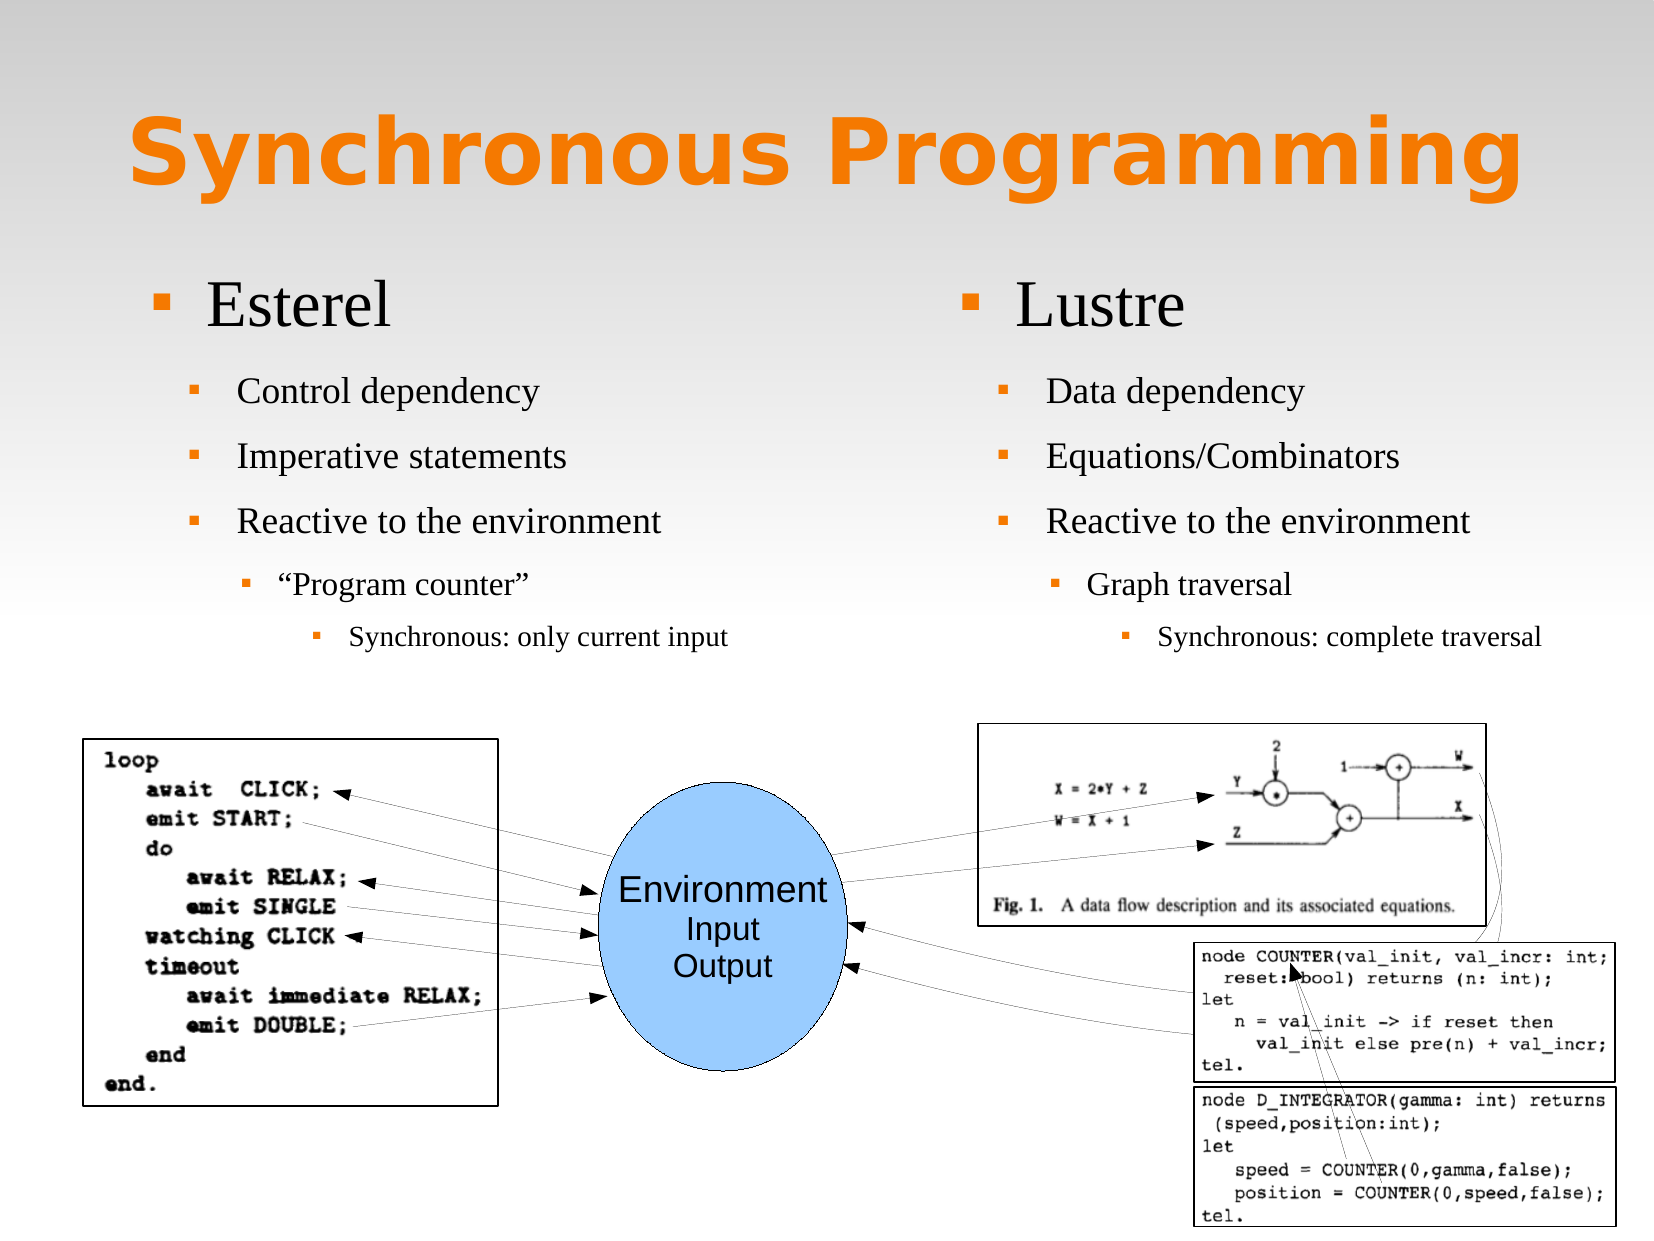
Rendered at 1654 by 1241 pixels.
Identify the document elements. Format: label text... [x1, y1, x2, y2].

picture [1195, 1087, 1616, 1226]
picture [1296, 980, 1338, 1081]
list Lustre Data dependency Equations/Combinators Reactive to the environment Graph traversal Synchronous: complete traversal [874, 266, 1583, 677]
text_box Environment Input Output [598, 782, 848, 1072]
title Synchronous Programming [82, 49, 1571, 257]
picture [978, 724, 1486, 926]
picture [1195, 943, 1615, 1081]
list Esterel Control dependency Imperative statements Reactive to the environment “Program counter” Synchronous: only current input [65, 266, 754, 677]
picture [83, 739, 498, 1106]
